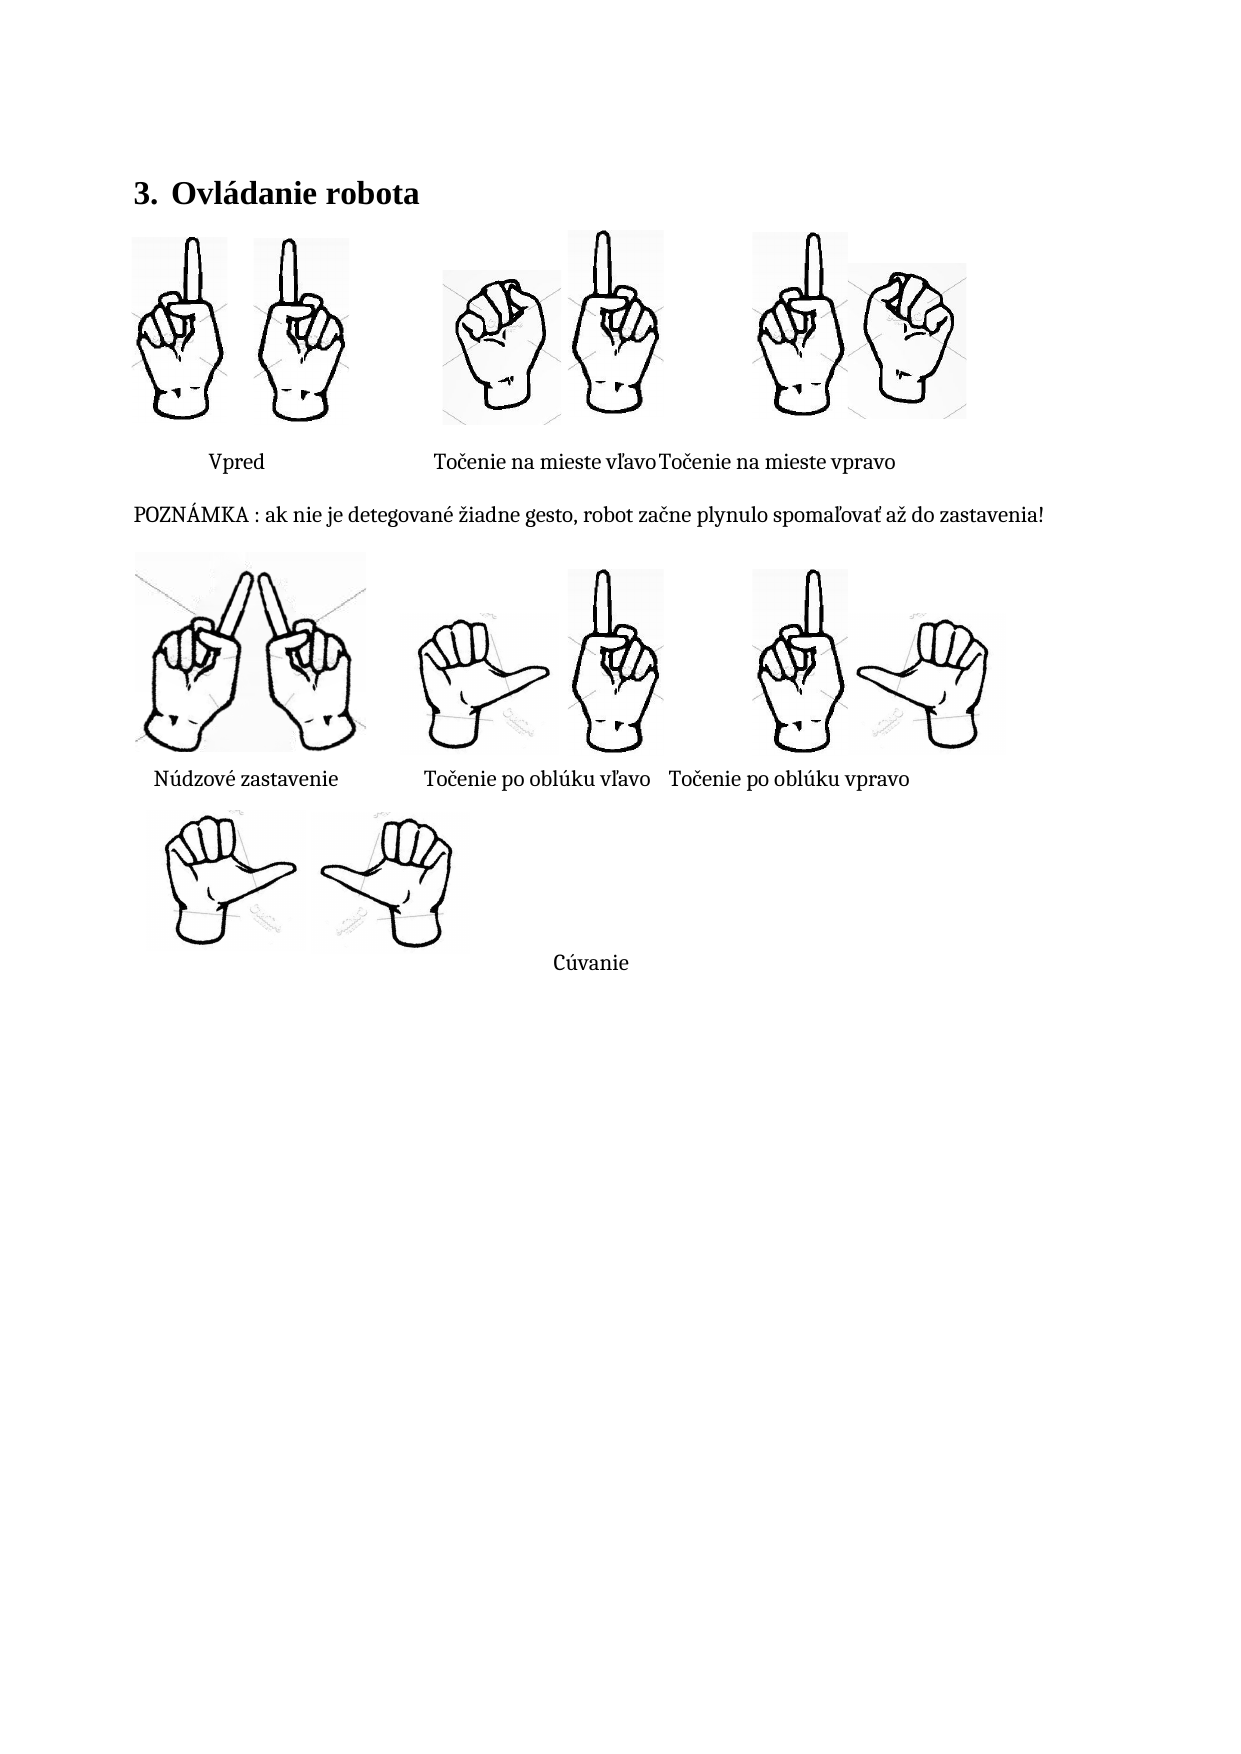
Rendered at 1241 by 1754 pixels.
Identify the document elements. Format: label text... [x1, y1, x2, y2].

text Cúvanie [133, 950, 1107, 976]
text Vpred Točenie na mieste vľavo Točenie na mieste vpravo [133, 212, 1107, 476]
picture [752, 569, 1007, 756]
picture [399, 613, 560, 755]
picture [253, 238, 350, 425]
subtitle Ovládanie robota [133, 174, 1107, 212]
picture [310, 812, 471, 954]
picture [752, 232, 967, 419]
picture [567, 230, 664, 417]
text Núdzové zastavenie Točenie po oblúku vľavo Točenie po oblúku vpravo [133, 765, 1107, 792]
picture [131, 237, 228, 423]
picture [135, 552, 367, 752]
picture [146, 810, 307, 951]
text POZNÁMKA : ak nie je detegované žiadne gesto, robot začne plynulo spomaľovať až do zastavenia! [133, 502, 1107, 528]
picture [442, 270, 562, 425]
picture [567, 569, 664, 756]
